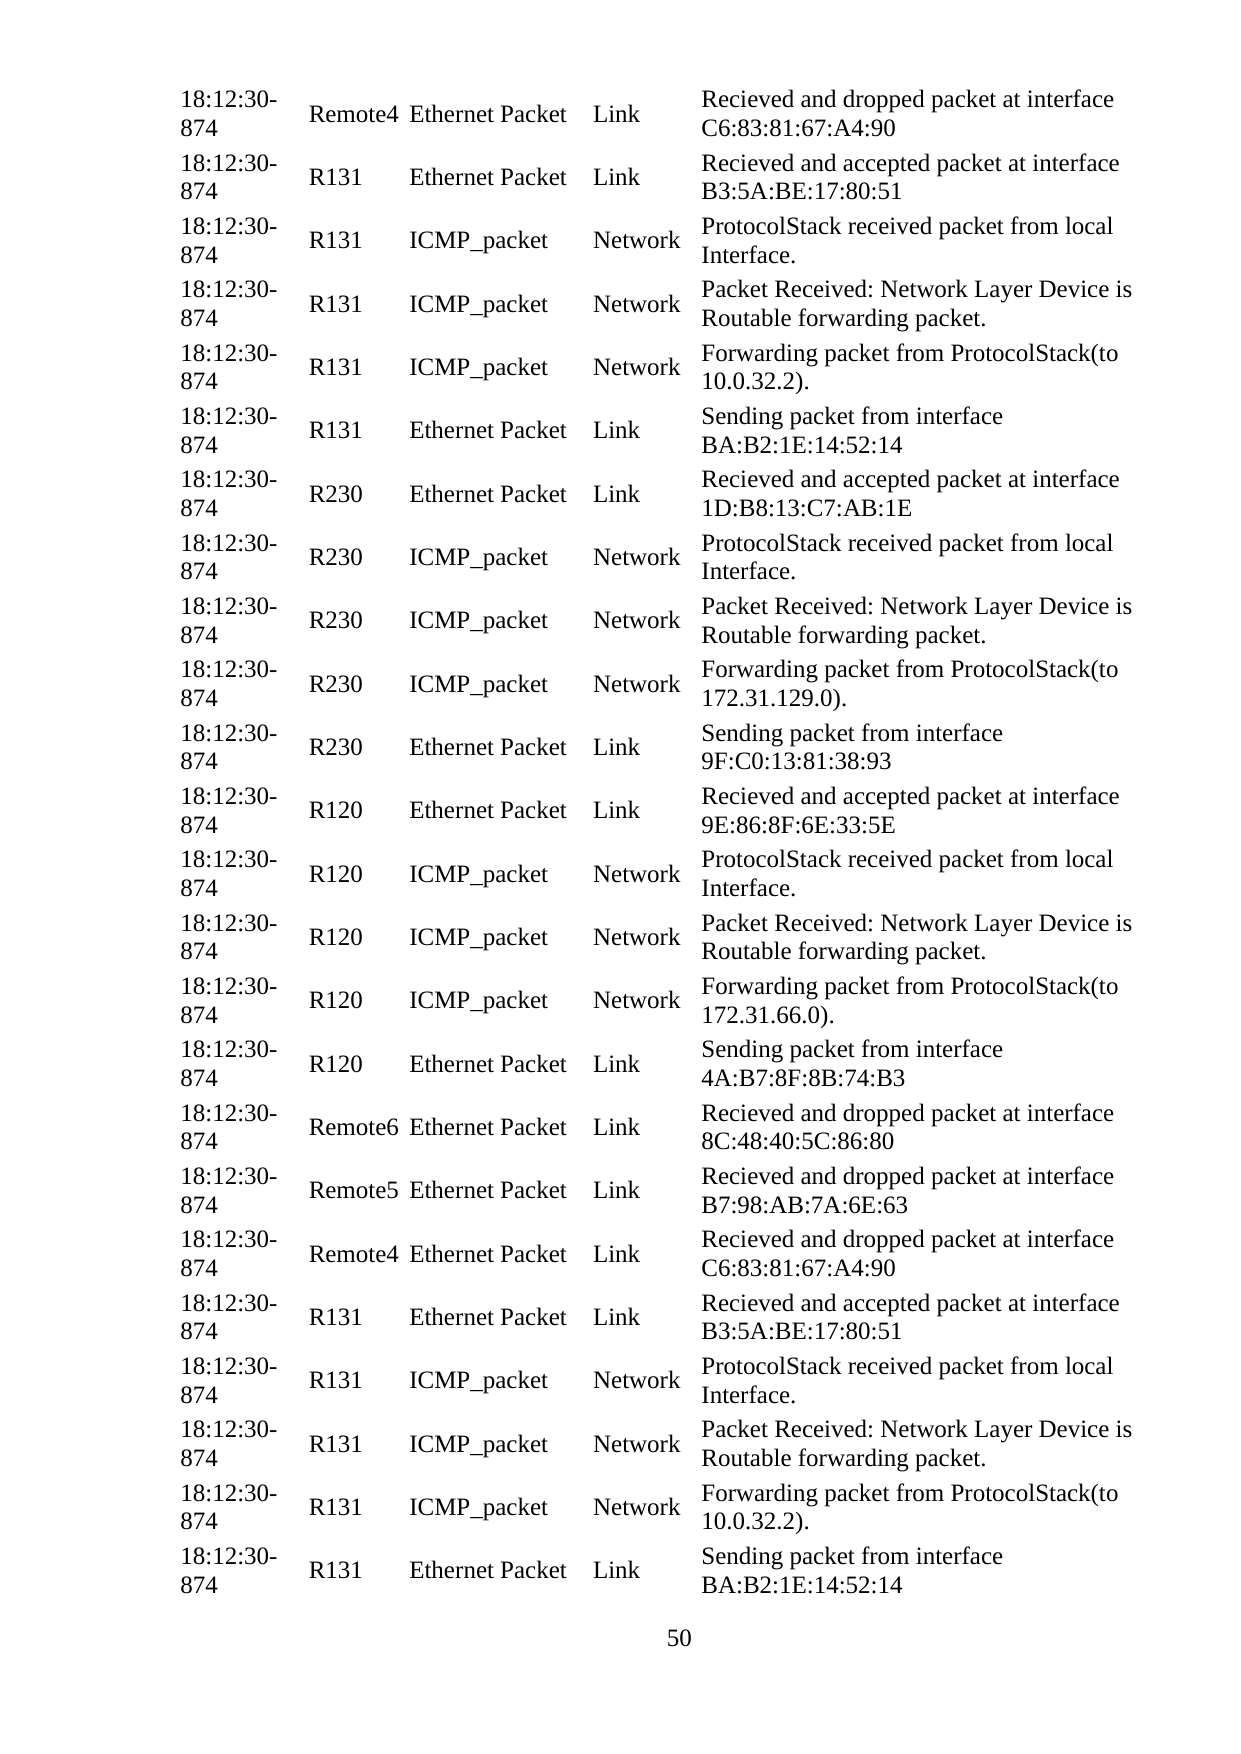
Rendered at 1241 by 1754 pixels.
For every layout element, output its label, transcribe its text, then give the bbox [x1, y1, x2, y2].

table_cell ICMP_packet [406, 1411, 590, 1475]
table_cell Network [590, 525, 698, 588]
table_cell Link [590, 145, 698, 208]
table_cell R120 [306, 1031, 406, 1095]
table_cell ICMP_packet [406, 905, 590, 968]
table_cell Sending packet from interface BA:B2:1E:14:52:14 [698, 398, 1181, 461]
table_cell R131 [306, 1348, 406, 1411]
table_cell R131 [306, 145, 406, 208]
table_cell ICMP_packet [406, 651, 590, 715]
table_cell Link [590, 778, 698, 841]
table_cell R131 [306, 1538, 406, 1601]
table_cell 18:12:30-874 [177, 588, 306, 651]
table_cell R131 [306, 208, 406, 271]
table_cell 18:12:30-874 [177, 905, 306, 968]
table_cell R120 [306, 841, 406, 905]
table_cell Forwarding packet from ProtocolStack(to 172.31.129.0). [698, 651, 1181, 715]
table_cell 18:12:30-874 [177, 1031, 306, 1095]
table_cell R131 [306, 1411, 406, 1475]
table_cell 18:12:30-874 [177, 1221, 306, 1285]
table_cell Recieved and dropped packet at interface B7:98:AB:7A:6E:63 [698, 1158, 1181, 1221]
table_cell R230 [306, 651, 406, 715]
table_cell R230 [306, 461, 406, 525]
table_cell Ethernet Packet [406, 1158, 590, 1221]
table_cell Ethernet Packet [406, 1031, 590, 1095]
table_cell Remote5 [306, 1158, 406, 1221]
table_cell 18:12:30-874 [177, 208, 306, 271]
table_cell Ethernet Packet [406, 1095, 590, 1158]
table_cell R131 [306, 1285, 406, 1348]
table_cell Link [590, 715, 698, 778]
table_cell Network [590, 1475, 698, 1538]
table_cell 18:12:30-874 [177, 1411, 306, 1475]
table_cell Packet Received: Network Layer Device is Routable forwarding packet. [698, 905, 1181, 968]
table_cell Remote6 [306, 1095, 406, 1158]
table_cell Network [590, 651, 698, 715]
table_cell Recieved and accepted packet at interface 1D:B8:13:C7:AB:1E [698, 461, 1181, 525]
table_cell ICMP_packet [406, 968, 590, 1031]
table_cell ICMP_packet [406, 1348, 590, 1411]
table_cell Forwarding packet from ProtocolStack(to 172.31.66.0). [698, 968, 1181, 1031]
table_cell R120 [306, 968, 406, 1031]
table_cell Recieved and accepted packet at interface B3:5A:BE:17:80:51 [698, 1285, 1181, 1348]
table_cell R131 [306, 271, 406, 335]
table_cell R131 [306, 1475, 406, 1538]
table_cell Link [590, 1538, 698, 1601]
table_cell Ethernet Packet [406, 778, 590, 841]
table_cell Remote4 [306, 81, 406, 145]
table_cell 18:12:30-874 [177, 145, 306, 208]
table_cell Ethernet Packet [406, 1538, 590, 1601]
table_cell Ethernet Packet [406, 715, 590, 778]
table_cell Network [590, 208, 698, 271]
table_cell 18:12:30-874 [177, 778, 306, 841]
table_cell 18:12:30-874 [177, 398, 306, 461]
table_cell 18:12:30-874 [177, 1538, 306, 1601]
table_cell R230 [306, 525, 406, 588]
table_cell Network [590, 588, 698, 651]
table_cell Recieved and dropped packet at interface C6:83:81:67:A4:90 [698, 81, 1181, 145]
table_cell Ethernet Packet [406, 145, 590, 208]
table_cell 18:12:30-874 [177, 968, 306, 1031]
table_cell 18:12:30-874 [177, 525, 306, 588]
table_cell Ethernet Packet [406, 461, 590, 525]
table_cell Sending packet from interface 9F:C0:13:81:38:93 [698, 715, 1181, 778]
table_cell Link [590, 1285, 698, 1348]
table_cell Sending packet from interface BA:B2:1E:14:52:14 [698, 1538, 1181, 1601]
table_cell Recieved and dropped packet at interface 8C:48:40:5C:86:80 [698, 1095, 1181, 1158]
table_cell ICMP_packet [406, 1475, 590, 1538]
table_cell ProtocolStack received packet from local Interface. [698, 1348, 1181, 1411]
table_cell Remote4 [306, 1221, 406, 1285]
table_cell 18:12:30-874 [177, 461, 306, 525]
table_cell ICMP_packet [406, 208, 590, 271]
table_cell ProtocolStack received packet from local Interface. [698, 841, 1181, 905]
table_cell Network [590, 905, 698, 968]
table_cell R120 [306, 905, 406, 968]
table_cell ICMP_packet [406, 335, 590, 398]
table_cell ProtocolStack received packet from local Interface. [698, 525, 1181, 588]
table_cell Packet Received: Network Layer Device is Routable forwarding packet. [698, 588, 1181, 651]
table_cell Network [590, 1348, 698, 1411]
table_cell Forwarding packet from ProtocolStack(to 10.0.32.2). [698, 1475, 1181, 1538]
table_cell Network [590, 968, 698, 1031]
table_cell 18:12:30-874 [177, 841, 306, 905]
table_cell Link [590, 1221, 698, 1285]
table_cell Sending packet from interface 4A:B7:8F:8B:74:B3 [698, 1031, 1181, 1095]
table_cell Network [590, 841, 698, 905]
table_cell ProtocolStack received packet from local Interface. [698, 208, 1181, 271]
table_cell R120 [306, 778, 406, 841]
table_cell R230 [306, 715, 406, 778]
table_cell Link [590, 81, 698, 145]
table_cell ICMP_packet [406, 841, 590, 905]
table_cell Network [590, 1411, 698, 1475]
table_cell R230 [306, 588, 406, 651]
table_cell Ethernet Packet [406, 81, 590, 145]
table_cell 18:12:30-874 [177, 1475, 306, 1538]
table_cell Packet Received: Network Layer Device is Routable forwarding packet. [698, 271, 1181, 335]
table_cell R131 [306, 335, 406, 398]
table_cell 18:12:30-874 [177, 1348, 306, 1411]
table_cell R131 [306, 398, 406, 461]
table_cell ICMP_packet [406, 525, 590, 588]
table_cell 18:12:30-874 [177, 1158, 306, 1221]
table_cell Link [590, 1031, 698, 1095]
table_cell 18:12:30-874 [177, 1285, 306, 1348]
table_cell Link [590, 398, 698, 461]
table_cell Link [590, 1158, 698, 1221]
table_cell Network [590, 335, 698, 398]
table_cell Link [590, 1095, 698, 1158]
table_cell Recieved and accepted packet at interface B3:5A:BE:17:80:51 [698, 145, 1181, 208]
table_cell Recieved and dropped packet at interface C6:83:81:67:A4:90 [698, 1221, 1181, 1285]
table_cell Forwarding packet from ProtocolStack(to 10.0.32.2). [698, 335, 1181, 398]
table_cell 18:12:30-874 [177, 271, 306, 335]
table_cell Link [590, 461, 698, 525]
table_cell ICMP_packet [406, 271, 590, 335]
table_cell 18:12:30-874 [177, 1095, 306, 1158]
table_cell 18:12:30-874 [177, 715, 306, 778]
table_cell Packet Received: Network Layer Device is Routable forwarding packet. [698, 1411, 1181, 1475]
table_cell Network [590, 271, 698, 335]
table_cell Ethernet Packet [406, 1221, 590, 1285]
table_cell Ethernet Packet [406, 398, 590, 461]
table_cell Ethernet Packet [406, 1285, 590, 1348]
table_cell ICMP_packet [406, 588, 590, 651]
table_cell Recieved and accepted packet at interface 9E:86:8F:6E:33:5E [698, 778, 1181, 841]
table_cell 18:12:30-874 [177, 81, 306, 145]
table_cell 18:12:30-874 [177, 651, 306, 715]
table_cell 18:12:30-874 [177, 335, 306, 398]
